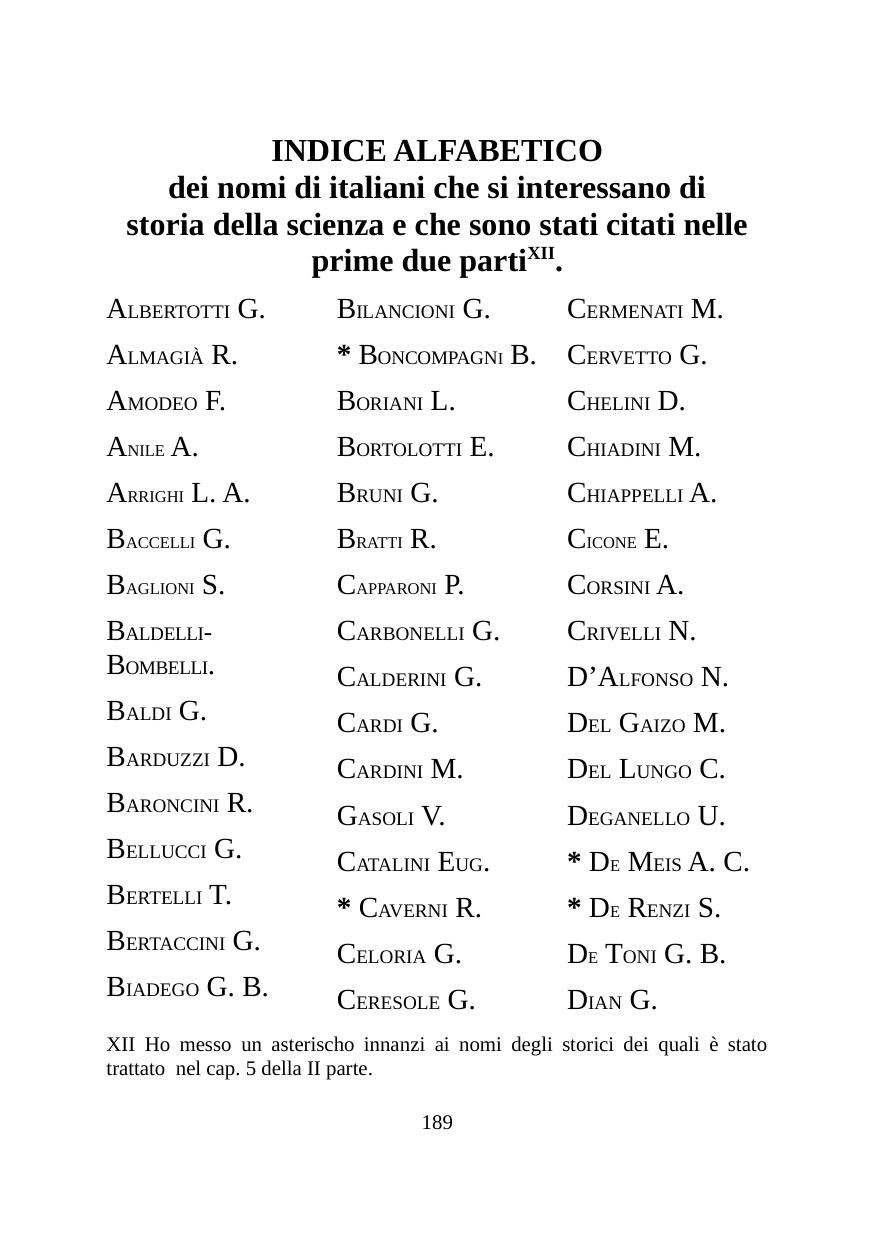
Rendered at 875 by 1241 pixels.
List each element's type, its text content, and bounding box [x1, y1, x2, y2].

text Deganello U. [567, 798, 768, 831]
text * Boncompagni B. [337, 337, 537, 371]
text Barduzzi D. [106, 739, 307, 773]
text Anile A. [106, 429, 307, 463]
text De Toni G. B. [567, 936, 768, 969]
text Cicone E. [567, 521, 768, 555]
text Bratti R. [337, 521, 537, 555]
subtitle Indice alfabetico dei nomi di italiani che si interessano di storia della scienza e che sono stati citati nelle prime due parti. [106, 131, 768, 279]
text Amodeo F. [106, 383, 307, 417]
text Catalini Eug. [337, 844, 537, 877]
text Capparoni P. [337, 567, 537, 601]
text Baldelli-Bombelli. [106, 613, 307, 681]
text Cermenati M. [567, 291, 768, 325]
text D’Alfonso N. [567, 659, 768, 693]
text Biadego G. B. [106, 969, 307, 1003]
text Bilancioni G. [337, 291, 537, 325]
text Chiappelli A. [567, 475, 768, 509]
text Bertaccini G. [106, 923, 307, 957]
text Del Gaizo M. [567, 706, 768, 739]
text Bertelli T. [106, 877, 307, 911]
text Baldi G. [106, 693, 307, 727]
text Carbonelli G. [337, 613, 537, 647]
text Gasoli V. [337, 798, 537, 831]
text Bruni G. [337, 475, 537, 509]
text Cervetto G. [567, 337, 768, 371]
text Crivelli N. [567, 613, 768, 647]
text Chelini D. [567, 383, 768, 417]
text Baglioni S. [106, 567, 307, 601]
text Baccelli G. [106, 521, 307, 555]
text Chiadini M. [567, 429, 768, 463]
text Bellucci G. [106, 831, 307, 865]
text Ceresole G. [337, 982, 537, 1015]
text Calderini G. [337, 659, 537, 693]
text Dian G. [567, 982, 768, 1015]
text * De Renzi S. [567, 890, 768, 923]
text Baroncini R. [106, 785, 307, 819]
text Ho messo un asterischo innanzi ai nomi degli storici dei quali è stato trattato nel cap. 5 della II parte. [106, 1032, 768, 1080]
text Cardi G. [337, 706, 537, 739]
text Almagià R. [106, 337, 307, 371]
text Boriani L. [337, 383, 537, 417]
text Celoria G. [337, 936, 537, 969]
text Bortolotti E. [337, 429, 537, 463]
text Cardini M. [337, 752, 537, 785]
text Arrighi L. A. [106, 475, 307, 509]
text Corsini A. [567, 567, 768, 601]
text Albertotti G. [106, 291, 307, 325]
text Del Lungo C. [567, 752, 768, 785]
text * Caverni R. [337, 890, 537, 923]
text * De Meis A. C. [567, 844, 768, 877]
